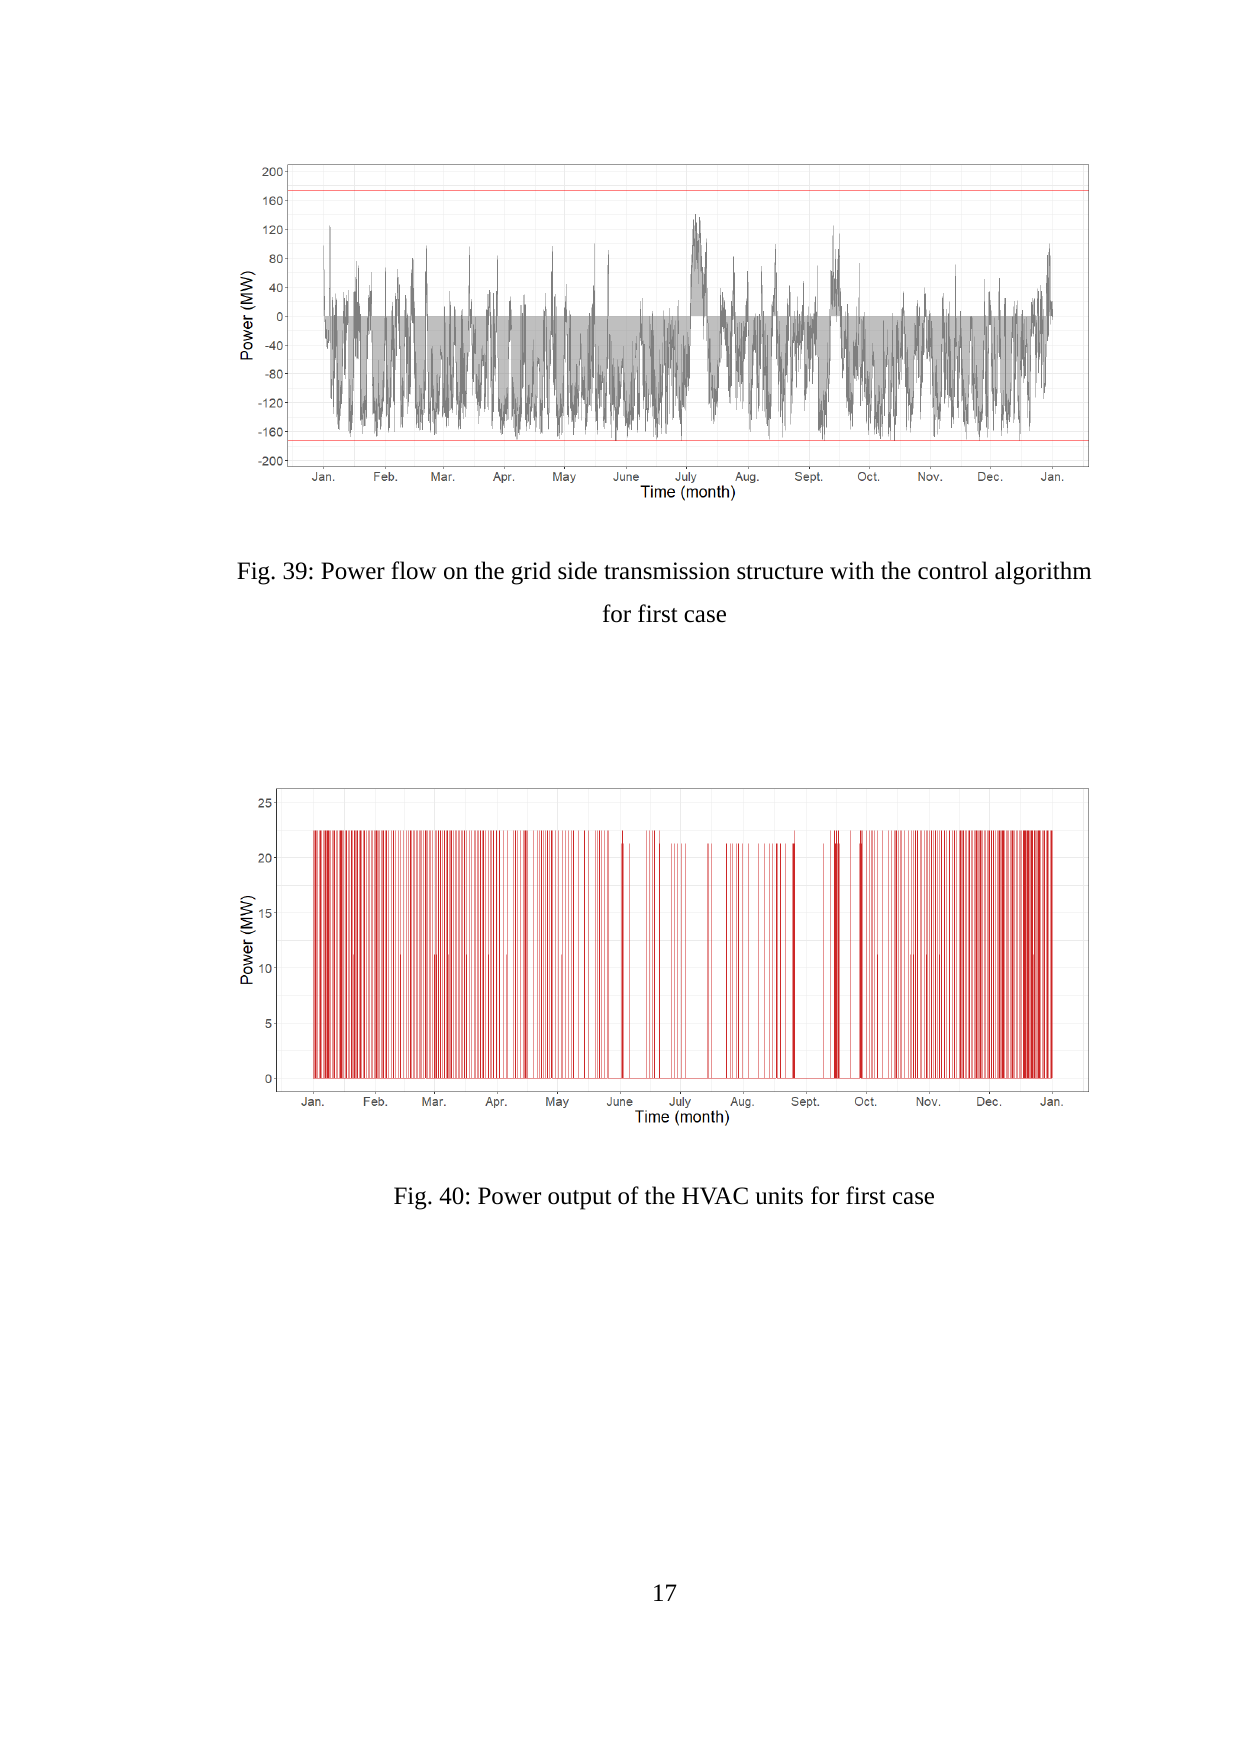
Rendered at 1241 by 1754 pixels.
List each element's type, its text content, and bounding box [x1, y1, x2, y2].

text Fig. 39: Power flow on the grid side transmission structure with the control algorithm for first case [236, 556, 1093, 628]
picture [236, 784, 1093, 1128]
picture [236, 160, 1093, 503]
text Fig. 40: Power output of the HVAC units for first case [236, 1181, 1093, 1210]
